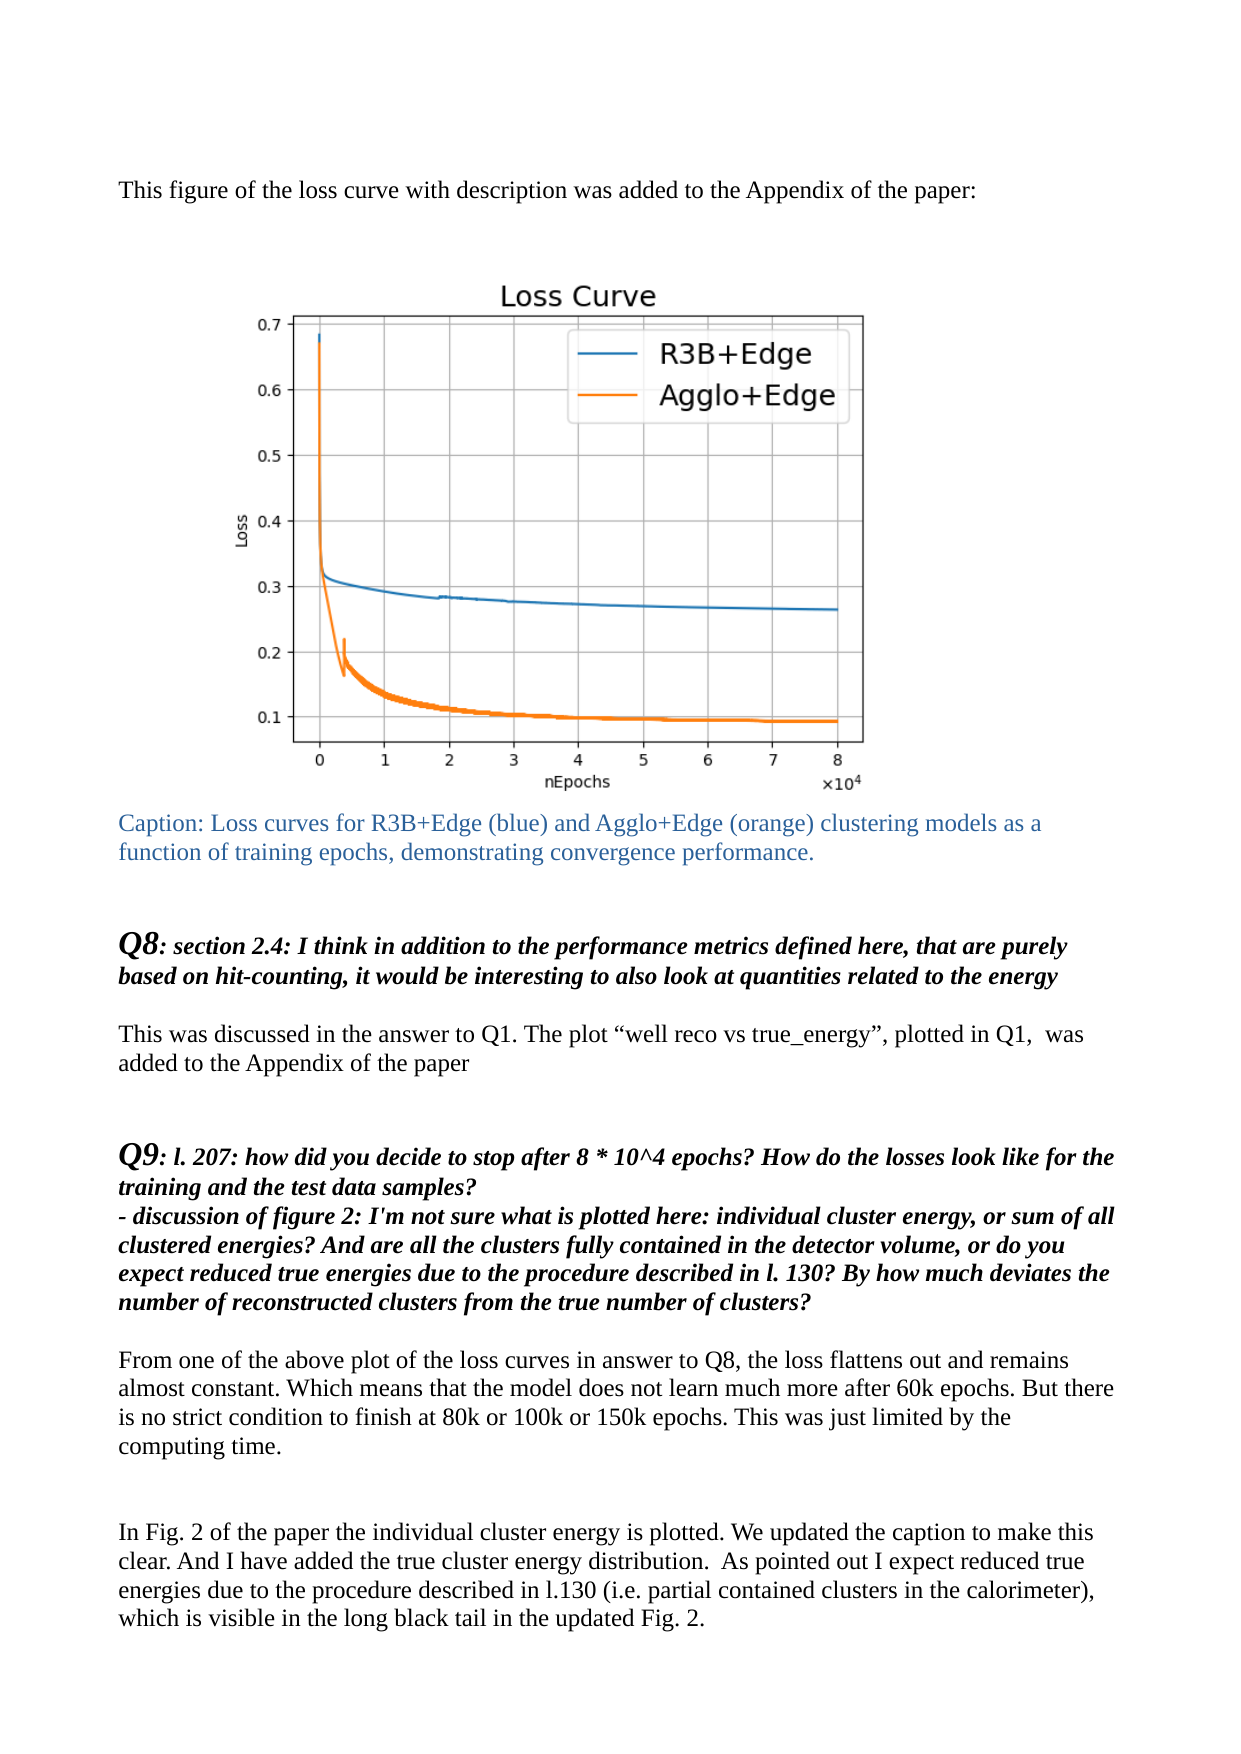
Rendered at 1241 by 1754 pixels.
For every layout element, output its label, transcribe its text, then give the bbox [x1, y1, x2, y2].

text Q9: l. 207: how did you decide to stop after 8 * 10^4 epochs? How do the losses look like for the training and the test data samples? [118, 1134, 1122, 1201]
text Caption: Loss curves for R3B+Edge (blue) and Agglo+Edge (orange) clustering models as a function of training epochs, demonstrating convergence performance. [118, 808, 1122, 866]
text From one of the above plot of the loss curves in answer to Q8, the loss flattens out and remains almost constant. Which means that the model does not learn much more after 60k epochs. But there is no strict condition to finish at 80k or 100k or 150k epochs. This was just limited by the computing time. [118, 1345, 1122, 1460]
text This figure of the loss curve with description was added to the Appendix of the paper: [118, 176, 1122, 204]
text This was discussed in the answer to Q1. The plot “well reco vs true_energy”, plotted in Q1, was added to the Appendix of the paper [118, 1019, 1122, 1076]
text Q8: section 2.4: I think in addition to the performance metrics defined here, that are purely based on hit-counting, it would be interesting to also look at quantities related to the energy [118, 923, 1122, 990]
picture [223, 273, 874, 806]
text In Fig. 2 of the paper the individual cluster energy is plotted. We updated the caption to make this clear. And I have added the true cluster energy distribution. As pointed out I expect reduced true energies due to the procedure described in l.130 (i.e. partial contained clusters in the calorimeter), which is visible in the long black tail in the updated Fig. 2. [118, 1517, 1122, 1632]
text - discussion of figure 2: I'm not sure what is plotted here: individual cluster energy, or sum of all clustered energies? And are all the clusters fully contained in the detector volume, or do you expect reduced true energies due to the procedure described in l. 130? By how much deviates the number of reconstructed clusters from the true number of clusters? [118, 1201, 1122, 1316]
